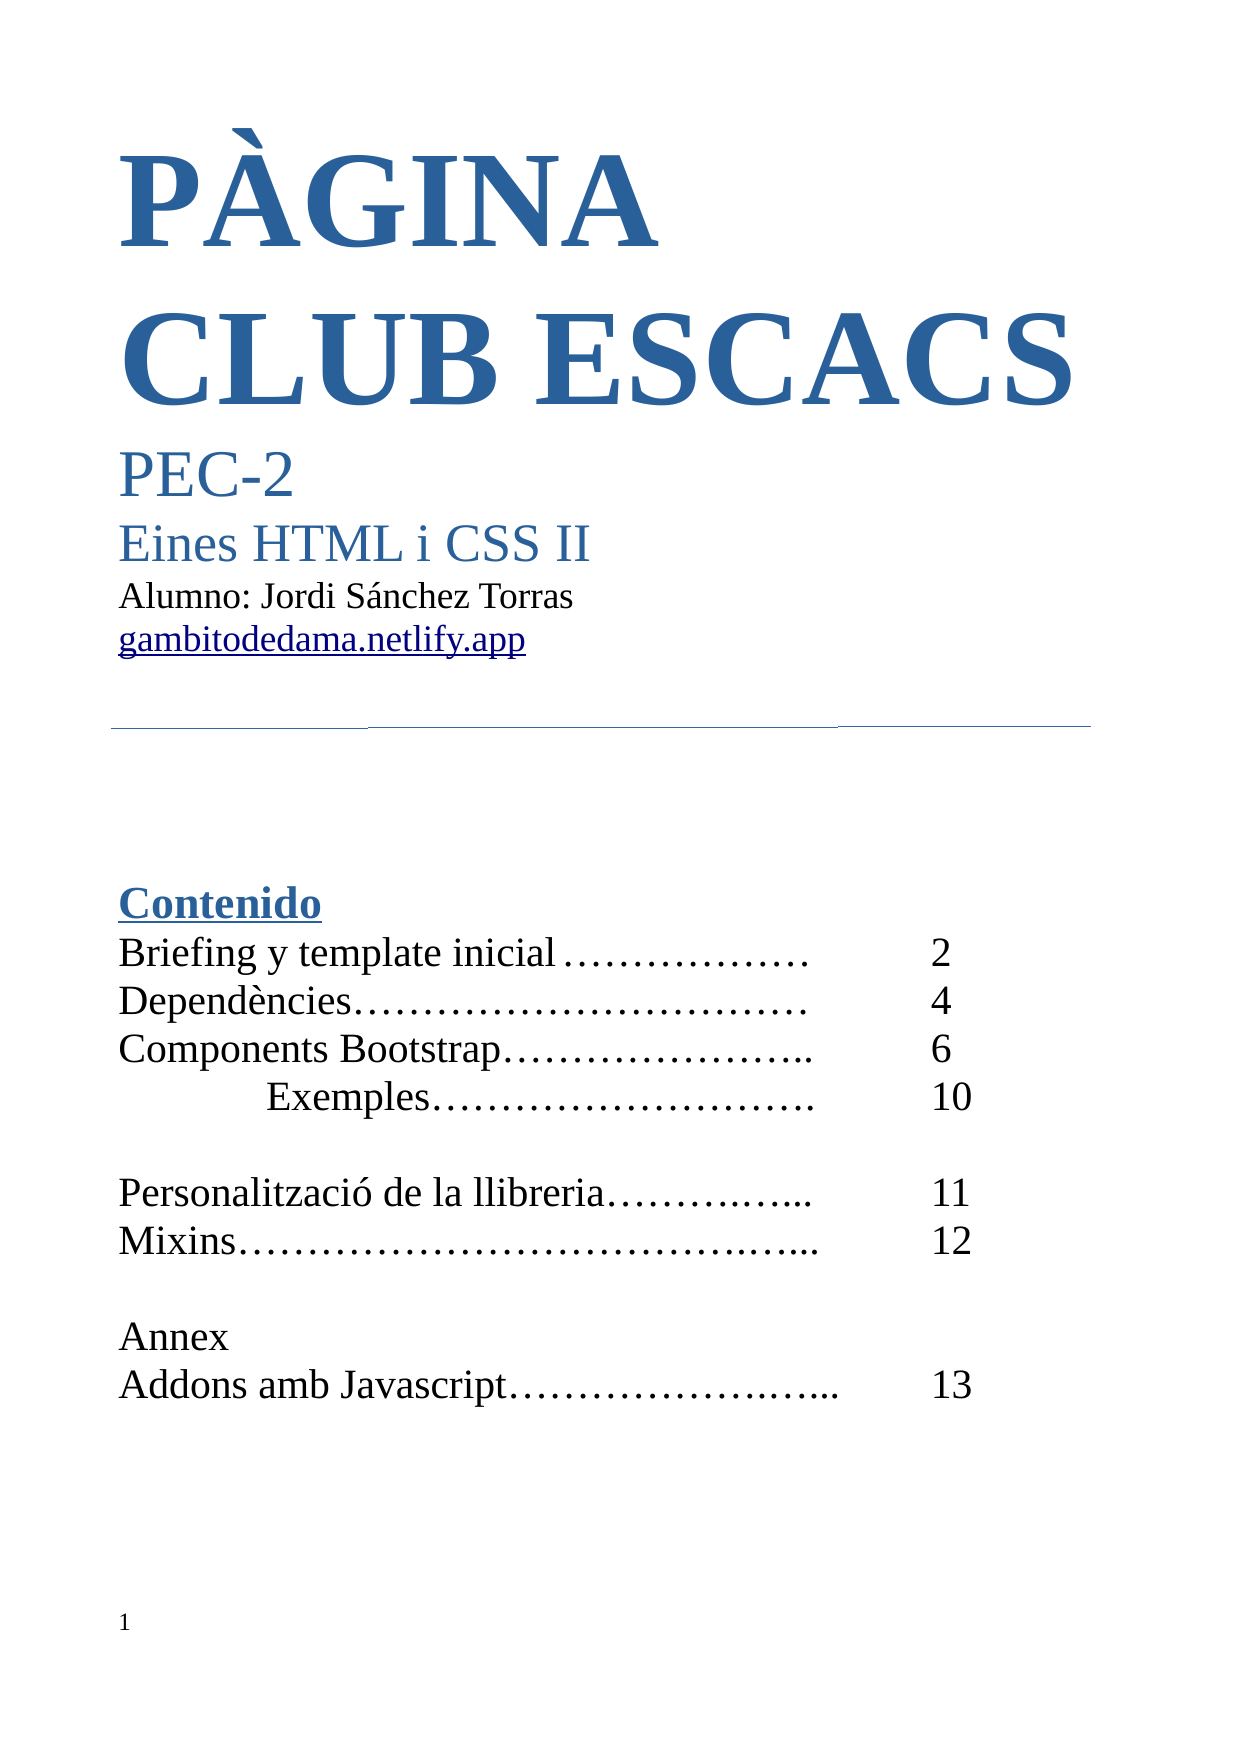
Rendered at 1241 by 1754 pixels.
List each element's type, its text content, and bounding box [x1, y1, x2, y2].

text Personalització de la llibreria……….…... 11 [118, 1167, 1122, 1215]
text Exemples………………………. 10 [118, 1072, 1122, 1119]
text Eines HTML i CSS II [118, 511, 1122, 573]
text Contenido Briefing y template inicial ……………… 2 [118, 875, 1122, 976]
text Components Bootstrap………………….. 6 [118, 1024, 1122, 1072]
text Dependències…………………………… 4 [118, 976, 1122, 1024]
text Mixins……………………………….…... 12 [118, 1215, 1122, 1263]
text gambitodedama.netlify.app [118, 616, 1122, 659]
text Annex [118, 1311, 1122, 1359]
text PEC-2 [118, 434, 1122, 511]
text Alumno: Jordi Sánchez Torras [118, 573, 1122, 616]
text Addons amb Javascript……………….…... 13 [118, 1359, 1122, 1407]
text PÀGINA CLUB ESCACS [118, 118, 1122, 434]
